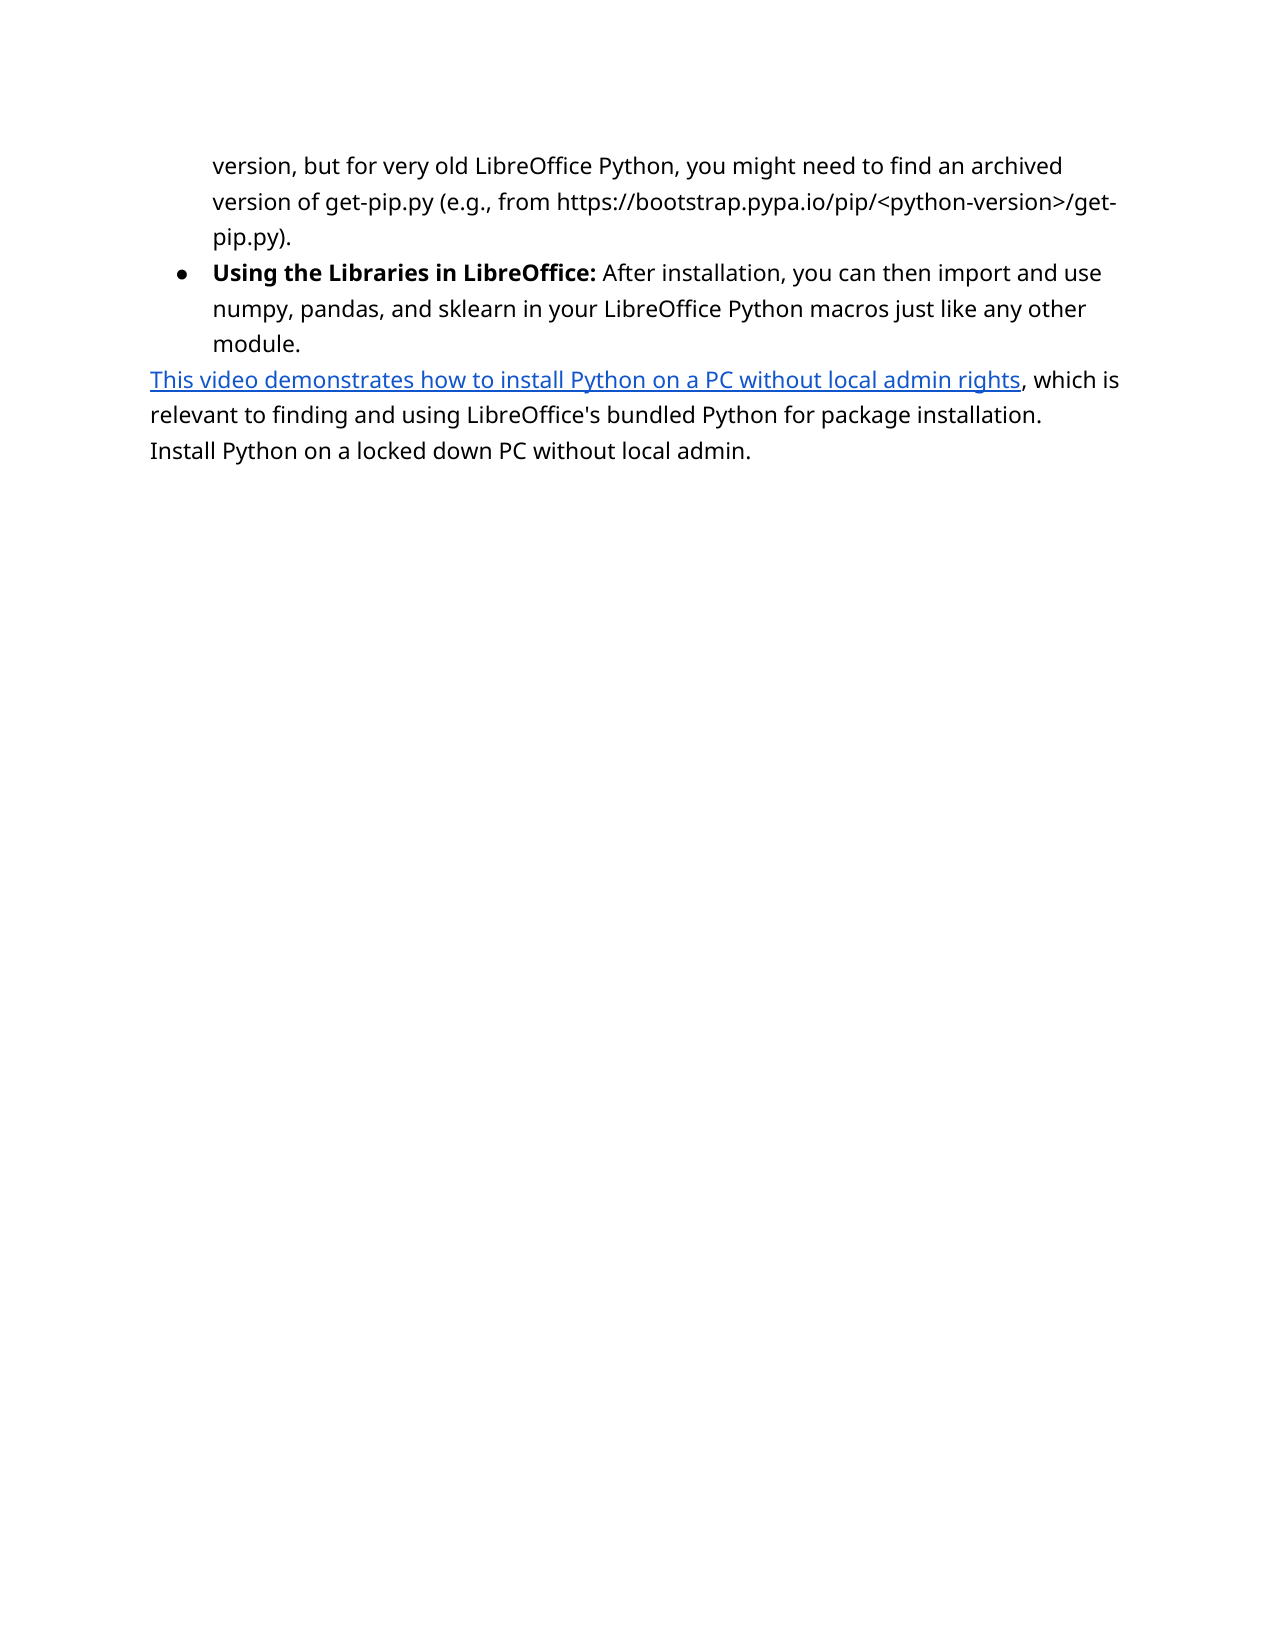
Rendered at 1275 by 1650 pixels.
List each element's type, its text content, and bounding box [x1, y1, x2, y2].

list Using the Libraries in LibreOffice: After installation, you can then import and use numpy, pandas, and sklearn in your LibreOffice Python macros just like any other module. [175, 257, 1125, 359]
text Install Python on a locked down PC without local admin. [150, 435, 1125, 466]
text This video demonstrates how to install Python on a PC without local admin rights, which is relevant to finding and using LibreOffice's bundled Python for package installation. [150, 364, 1125, 431]
list version, but for very old LibreOffice Python, you might need to find an archived version of get-pip.py (e.g., from https://bootstrap.pypa.io/pip/<python-version>/get-pip.py). [175, 150, 1125, 252]
